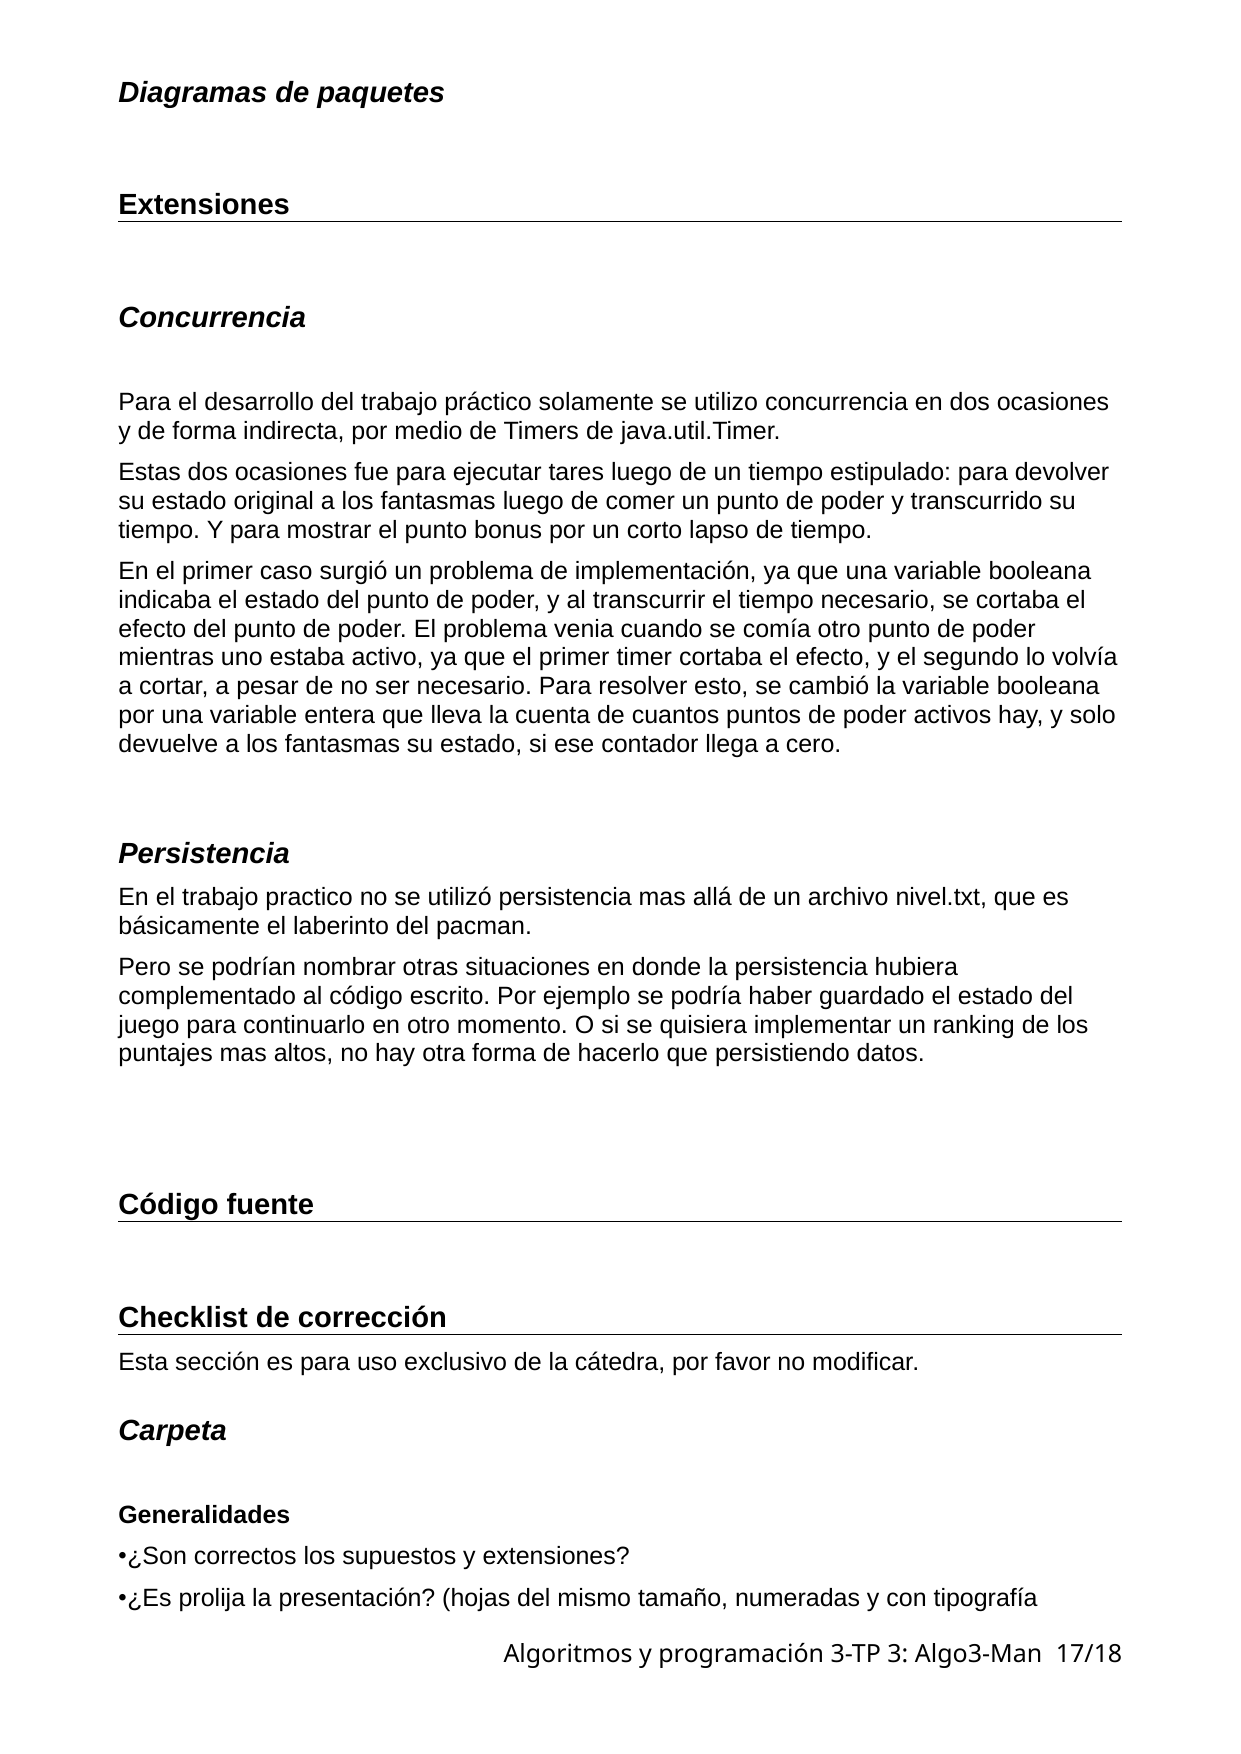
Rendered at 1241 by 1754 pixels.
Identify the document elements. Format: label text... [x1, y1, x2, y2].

text Estas dos ocasiones fue para ejecutar tares luego de un tiempo estipulado: para devolver su estado original a los fantasmas luego de comer un punto de poder y transcurrido su tiempo. Y para mostrar el punto bonus por un corto lapso de tiempo. [118, 457, 1122, 544]
subtitle Extensiones [118, 187, 1122, 221]
text Generalidades [118, 1500, 1122, 1529]
subtitle Persistencia [118, 836, 1122, 870]
subtitle Concurrencia [118, 300, 1122, 334]
list ¿Es prolija la presentación? (hojas del mismo tamaño, numeradas y con tipografía [118, 1583, 1122, 1612]
list ¿Son correctos los supuestos y extensiones? [118, 1541, 1122, 1570]
text En el trabajo practico no se utilizó persistencia mas allá de un archivo nivel.txt, que es básicamente el laberinto del pacman. [118, 882, 1122, 940]
text Para el desarrollo del trabajo práctico solamente se utilizo concurrencia en dos ocasiones y de forma indirecta, por medio de Timers de java.util.Timer. [118, 387, 1122, 445]
text Pero se podrían nombrar otras situaciones en donde la persistencia hubiera complementado al código escrito. Por ejemplo se podría haber guardado el estado del juego para continuarlo en otro momento. O si se quisiera implementar un ranking de los puntajes mas altos, no hay otra forma de hacerlo que persistiendo datos. [118, 952, 1122, 1067]
subtitle Carpeta [118, 1413, 1122, 1446]
subtitle Código fuente [118, 1187, 1122, 1221]
text Esta sección es para uso exclusivo de la cátedra, por favor no modificar. [118, 1347, 1122, 1375]
subtitle Checklist de corrección [118, 1300, 1122, 1334]
subtitle Diagramas de paquetes [118, 75, 1122, 108]
text En el primer caso surgió un problema de implementación, ya que una variable booleana indicaba el estado del punto de poder, y al transcurrir el tiempo necesario, se cortaba el efecto del punto de poder. El problema venia cuando se comía otro punto de poder mientras uno estaba activo, ya que el primer timer cortaba el efecto, y el segundo lo volvía a cortar, a pesar de no ser necesario. Para resolver esto, se cambió la variable booleana por una variable entera que lleva la cuenta de cuantos puntos de poder activos hay, y solo devuelve a los fantasmas su estado, si ese contador llega a cero. [118, 556, 1122, 757]
